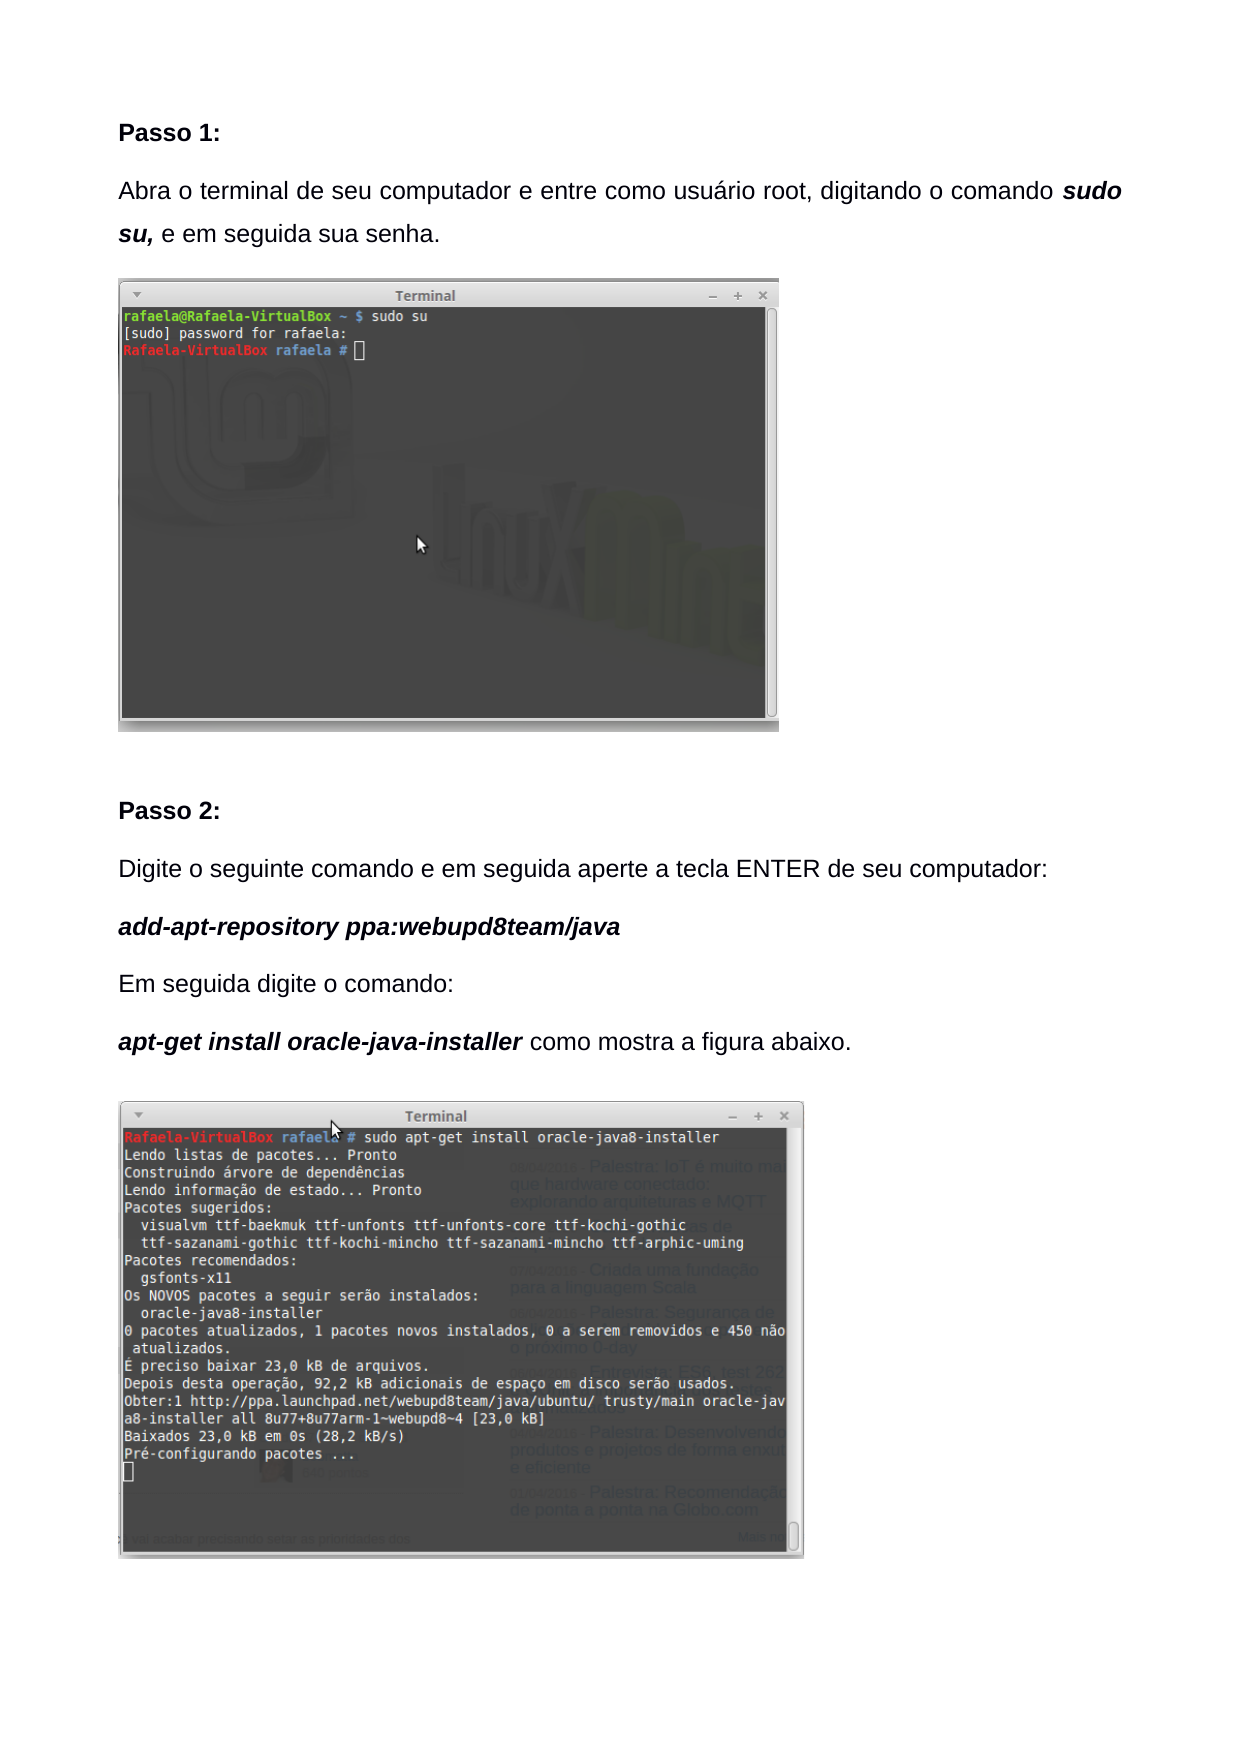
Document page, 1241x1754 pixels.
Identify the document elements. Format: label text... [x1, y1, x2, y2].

text Passo 2: [118, 796, 1122, 825]
picture [118, 278, 779, 732]
picture [118, 1101, 805, 1559]
text Passo 1: [118, 118, 1122, 147]
text Digite o seguinte comando e em seguida aperte a tecla ENTER de seu computador: [118, 854, 1122, 882]
text add-apt-repository ppa:webupd8team/java [118, 911, 1122, 940]
text apt-get install oracle-java-installer como mostra a figura abaixo. [118, 1027, 1122, 1056]
text Em seguida digite o comando: [118, 969, 1122, 998]
text Abra o terminal de seu computador e entre como usuário root, digitando o comando sudo su, e em seguida sua senha. [118, 176, 1122, 248]
